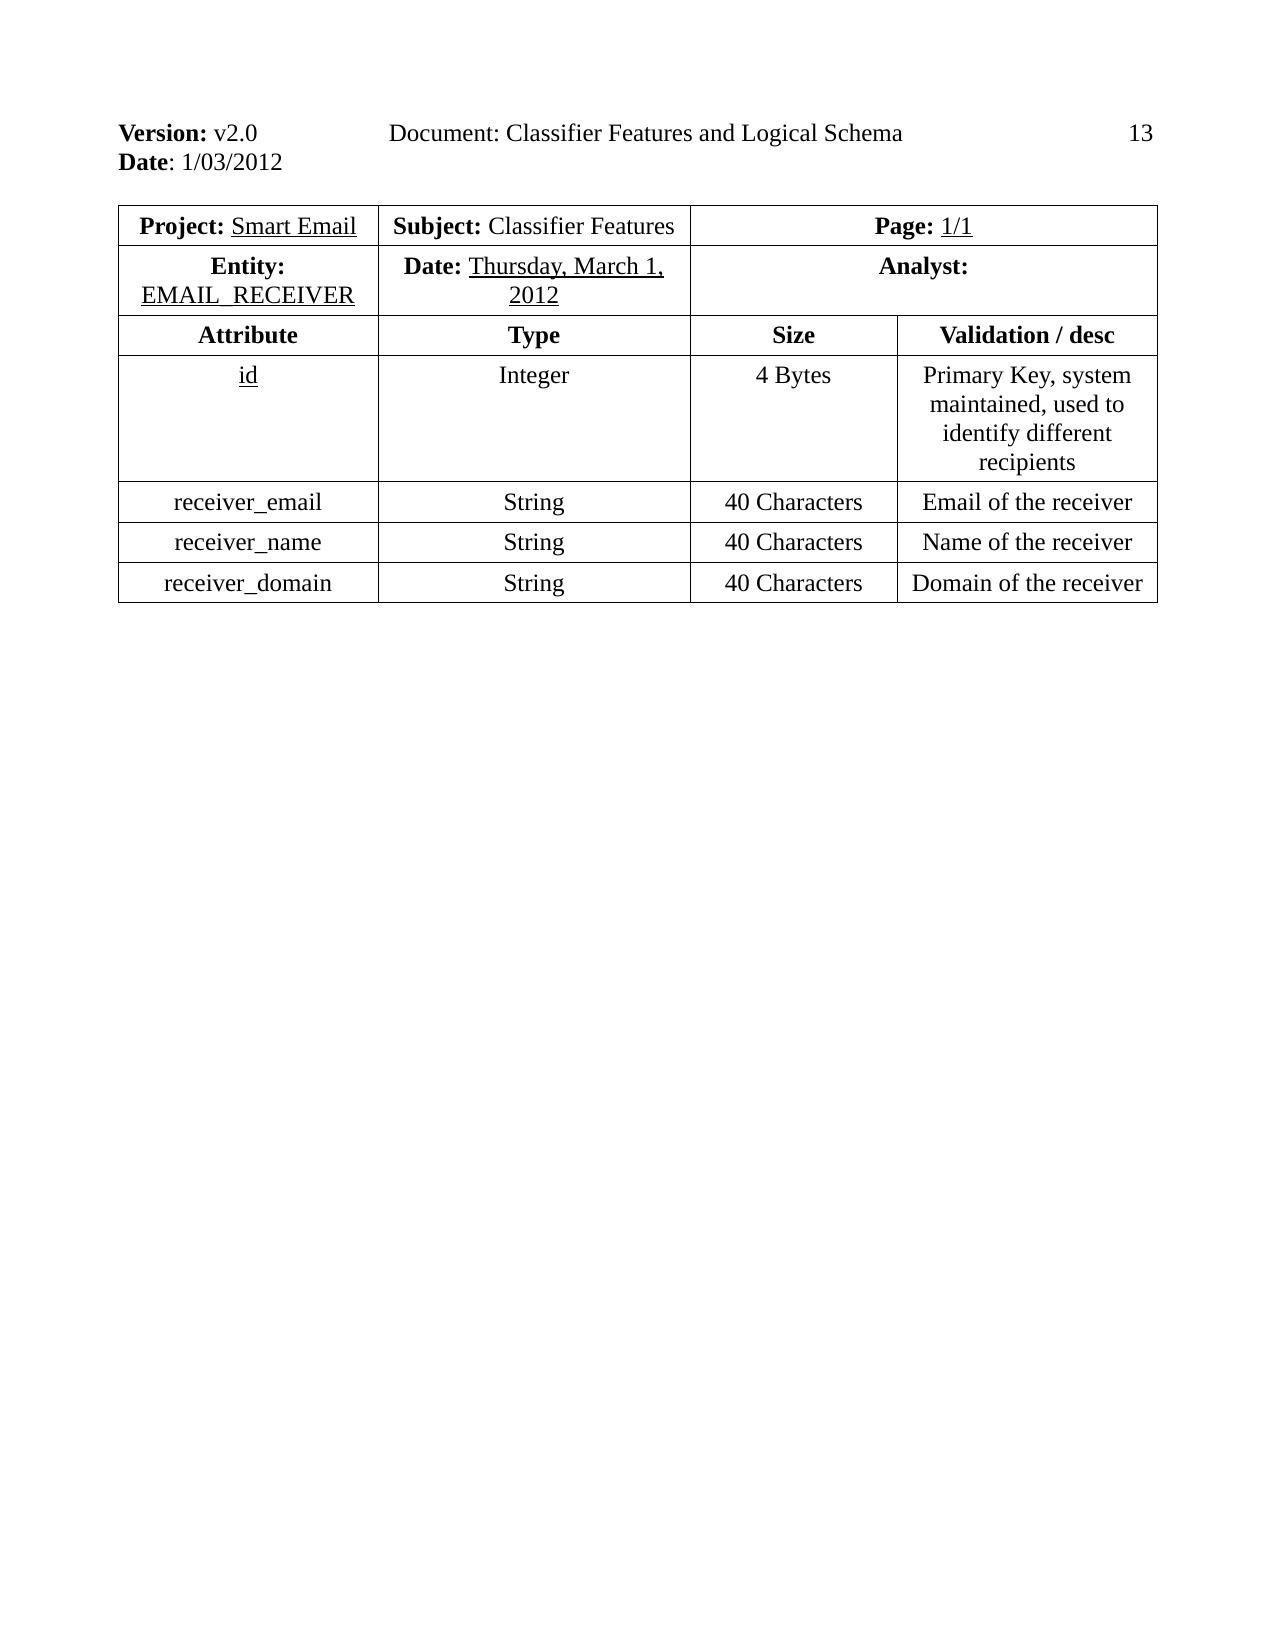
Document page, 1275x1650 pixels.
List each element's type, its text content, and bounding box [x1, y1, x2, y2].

table_cell Domain of the receiver [898, 563, 1157, 602]
table_cell Validation / desc [898, 316, 1157, 355]
table_cell Attribute [119, 316, 378, 355]
table_cell 4 Bytes [691, 356, 897, 481]
table_cell Name of the receiver [898, 523, 1157, 562]
table_cell receiver_domain [119, 563, 378, 602]
table_cell String [379, 482, 690, 522]
table_header Page: 1/1 [691, 206, 1157, 245]
table_cell Analyst: [691, 246, 1157, 314]
table_header Project: Smart Email [119, 206, 378, 245]
table_cell 40 Characters [691, 523, 897, 562]
table_cell Email of the receiver [898, 482, 1157, 522]
table_cell Entity: EMAIL_RECEIVER [119, 246, 378, 314]
table_header Subject: Classifier Features [379, 206, 690, 245]
table_cell Integer [379, 356, 690, 481]
table_cell String [379, 563, 690, 602]
table_cell Primary Key, system maintained, used to identify different recipients [898, 356, 1157, 481]
table_cell Date: Thursday, March 1, 2012 [379, 246, 690, 314]
table_cell String [379, 523, 690, 562]
table_cell id [119, 356, 378, 481]
table_cell 40 Characters [691, 563, 897, 602]
table_cell 40 Characters [691, 482, 897, 522]
table_cell Size [691, 316, 897, 355]
table_cell receiver_email [119, 482, 378, 522]
table_cell Type [379, 316, 690, 355]
table_cell receiver_name [119, 523, 378, 562]
